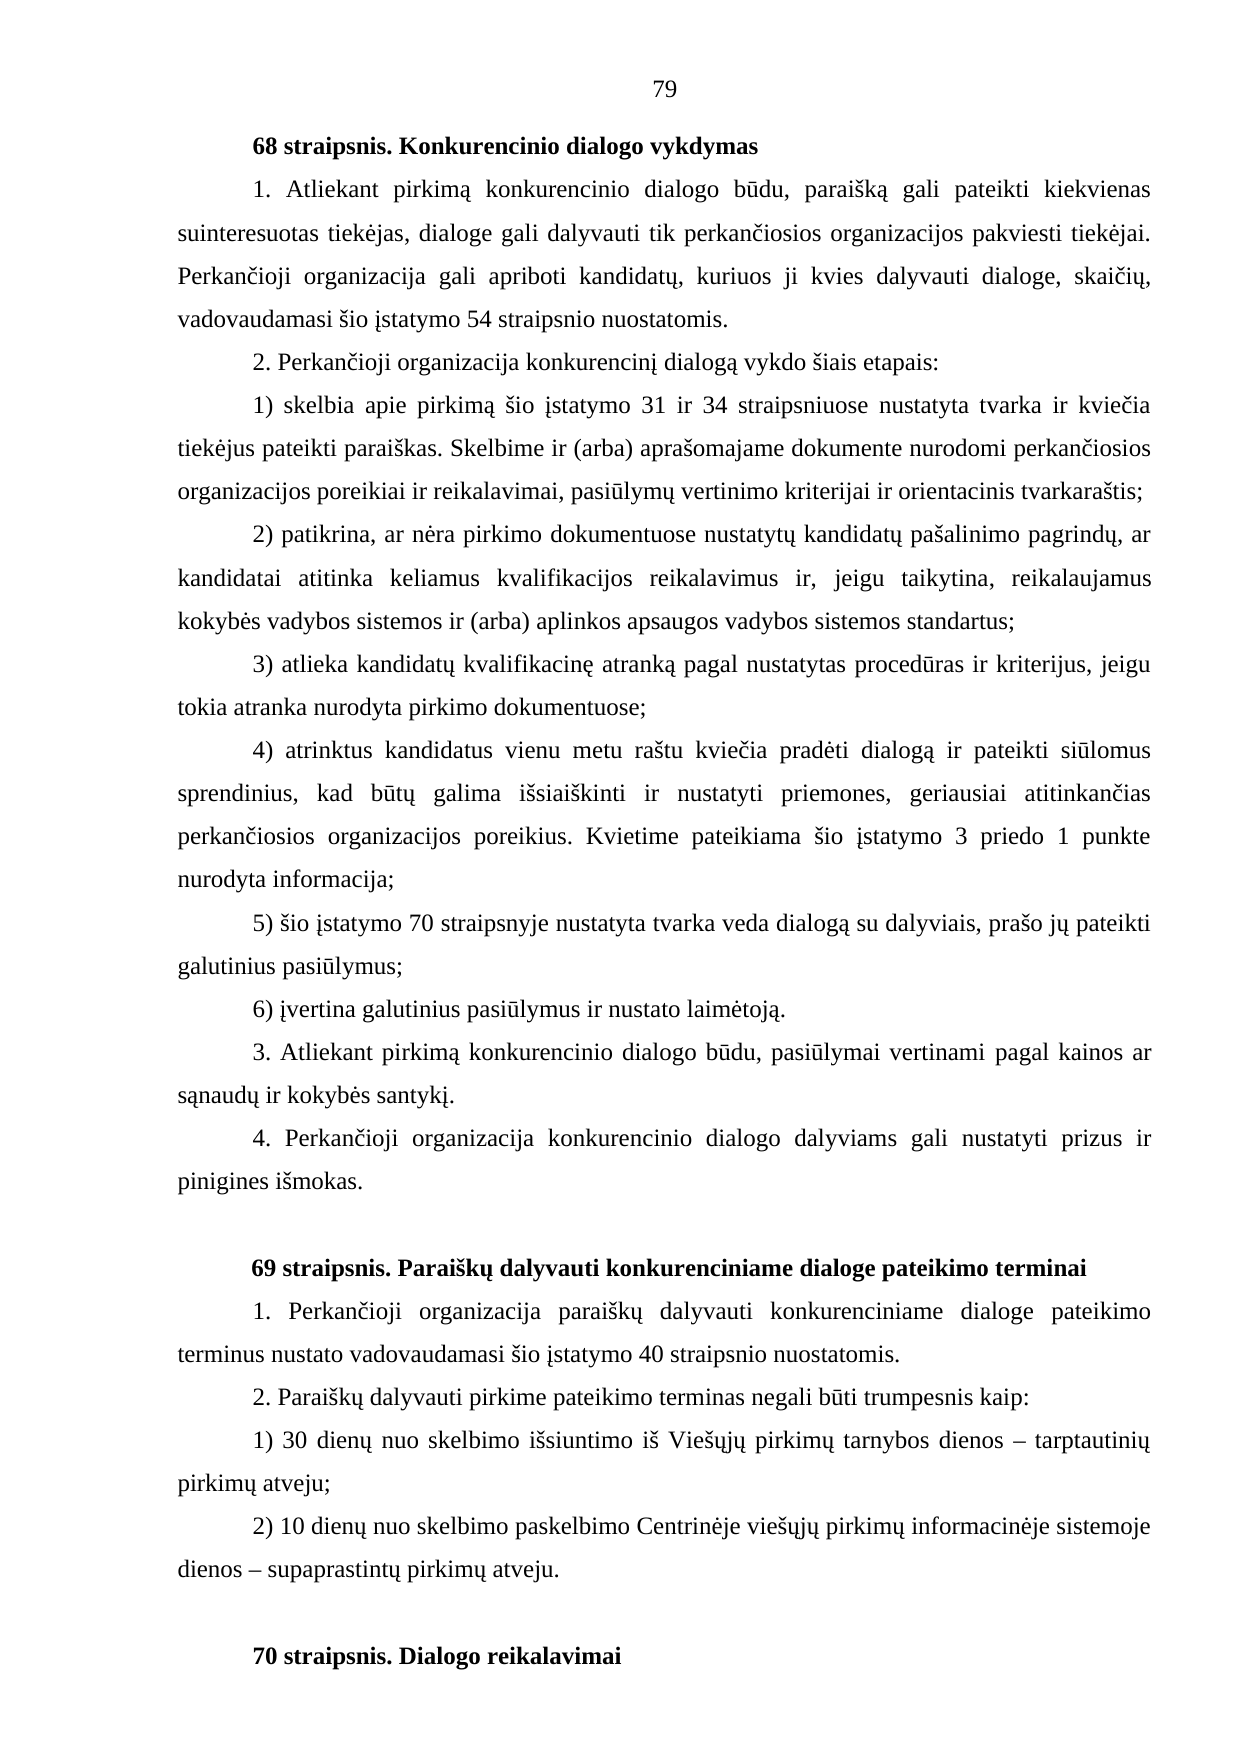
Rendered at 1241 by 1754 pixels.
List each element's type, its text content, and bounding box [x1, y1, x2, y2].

text 2) 10 dienų nuo skelbimo paskelbimo Centrinėje viešųjų pirkimų informacinėje sistemoje dienos – supaprastintų pirkimų atveju. [177, 1511, 1152, 1583]
text 3. Atliekant pirkimą konkurencinio dialogo būdu, pasiūlymai vertinami pagal kainos ar sąnaudų ir kokybės santykį. [177, 1037, 1152, 1109]
text 1) skelbia apie pirkimą šio įstatymo 31 ir 34 straipsniuose nustatyta tvarka ir kviečia tiekėjus pateikti paraiškas. Skelbime ir (arba) aprašomajame dokumente nurodomi perkančiosios organizacijos poreikiai ir reikalavimai, pasiūlymų vertinimo kriterijai ir orientacinis tvarkaraštis; [177, 390, 1152, 505]
text 1) 30 dienų nuo skelbimo išsiuntimo iš Viešųjų pirkimų tarnybos dienos – tarptautinių pirkimų atveju; [177, 1425, 1152, 1497]
text 6) įvertina galutinius pasiūlymus ir nustato laimėtoją. [177, 994, 1152, 1023]
text 1. Perkančioji organizacija paraiškų dalyvauti konkurenciniame dialoge pateikimo terminus nustato vadovaudamasi šio įstatymo 40 straipsnio nuostatomis. [177, 1296, 1152, 1368]
text 69 straipsnis. Paraiškų dalyvauti konkurenciniame dialoge pateikimo terminai [251, 1253, 1152, 1281]
text 2. Perkančioji organizacija konkurencinį dialogą vykdo šiais etapais: [177, 347, 1152, 376]
text 4. Perkančioji organizacija konkurencinio dialogo dalyviams gali nustatyti prizus ir pinigines išmokas. [177, 1123, 1152, 1195]
text 5) šio įstatymo 70 straipsnyje nustatyta tvarka veda dialogą su dalyviais, prašo jų pateikti galutinius pasiūlymus; [177, 908, 1152, 979]
text 2. Paraiškų dalyvauti pirkime pateikimo terminas negali būti trumpesnis kaip: [177, 1382, 1152, 1411]
text 70 straipsnis. Dialogo reikalavimai [177, 1641, 1152, 1669]
text 1. Atliekant pirkimą konkurencinio dialogo būdu, paraišką gali pateikti kiekvienas suinteresuotas tiekėjas, dialoge gali dalyvauti tik perkančiosios organizacijos pakviesti tiekėjai. Perkančioji organizacija gali apriboti kandidatų, kuriuos ji kvies dalyvauti dialoge, skaičių, vadovaudamasi šio įstatymo 54 straipsnio nuostatomis. [177, 174, 1152, 333]
text 3) atlieka kandidatų kvalifikacinę atranką pagal nustatytas procedūras ir kriterijus, jeigu tokia atranka nurodyta pirkimo dokumentuose; [177, 649, 1152, 721]
text 2) patikrina, ar nėra pirkimo dokumentuose nustatytų kandidatų pašalinimo pagrindų, ar kandidatai atitinka keliamus kvalifikacijos reikalavimus ir, jeigu taikytina, reikalaujamus kokybės vadybos sistemos ir (arba) aplinkos apsaugos vadybos sistemos standartus; [177, 519, 1152, 634]
text 68 straipsnis. Konkurencinio dialogo vykdymas [177, 131, 1152, 160]
text 4) atrinktus kandidatus vienu metu raštu kviečia pradėti dialogą ir pateikti siūlomus sprendinius, kad būtų galima išsiaiškinti ir nustatyti priemones, geriausiai atitinkančias perkančiosios organizacijos poreikius. Kvietime pateikiama šio įstatymo 3 priedo 1 punkte nurodyta informacija; [177, 735, 1152, 893]
